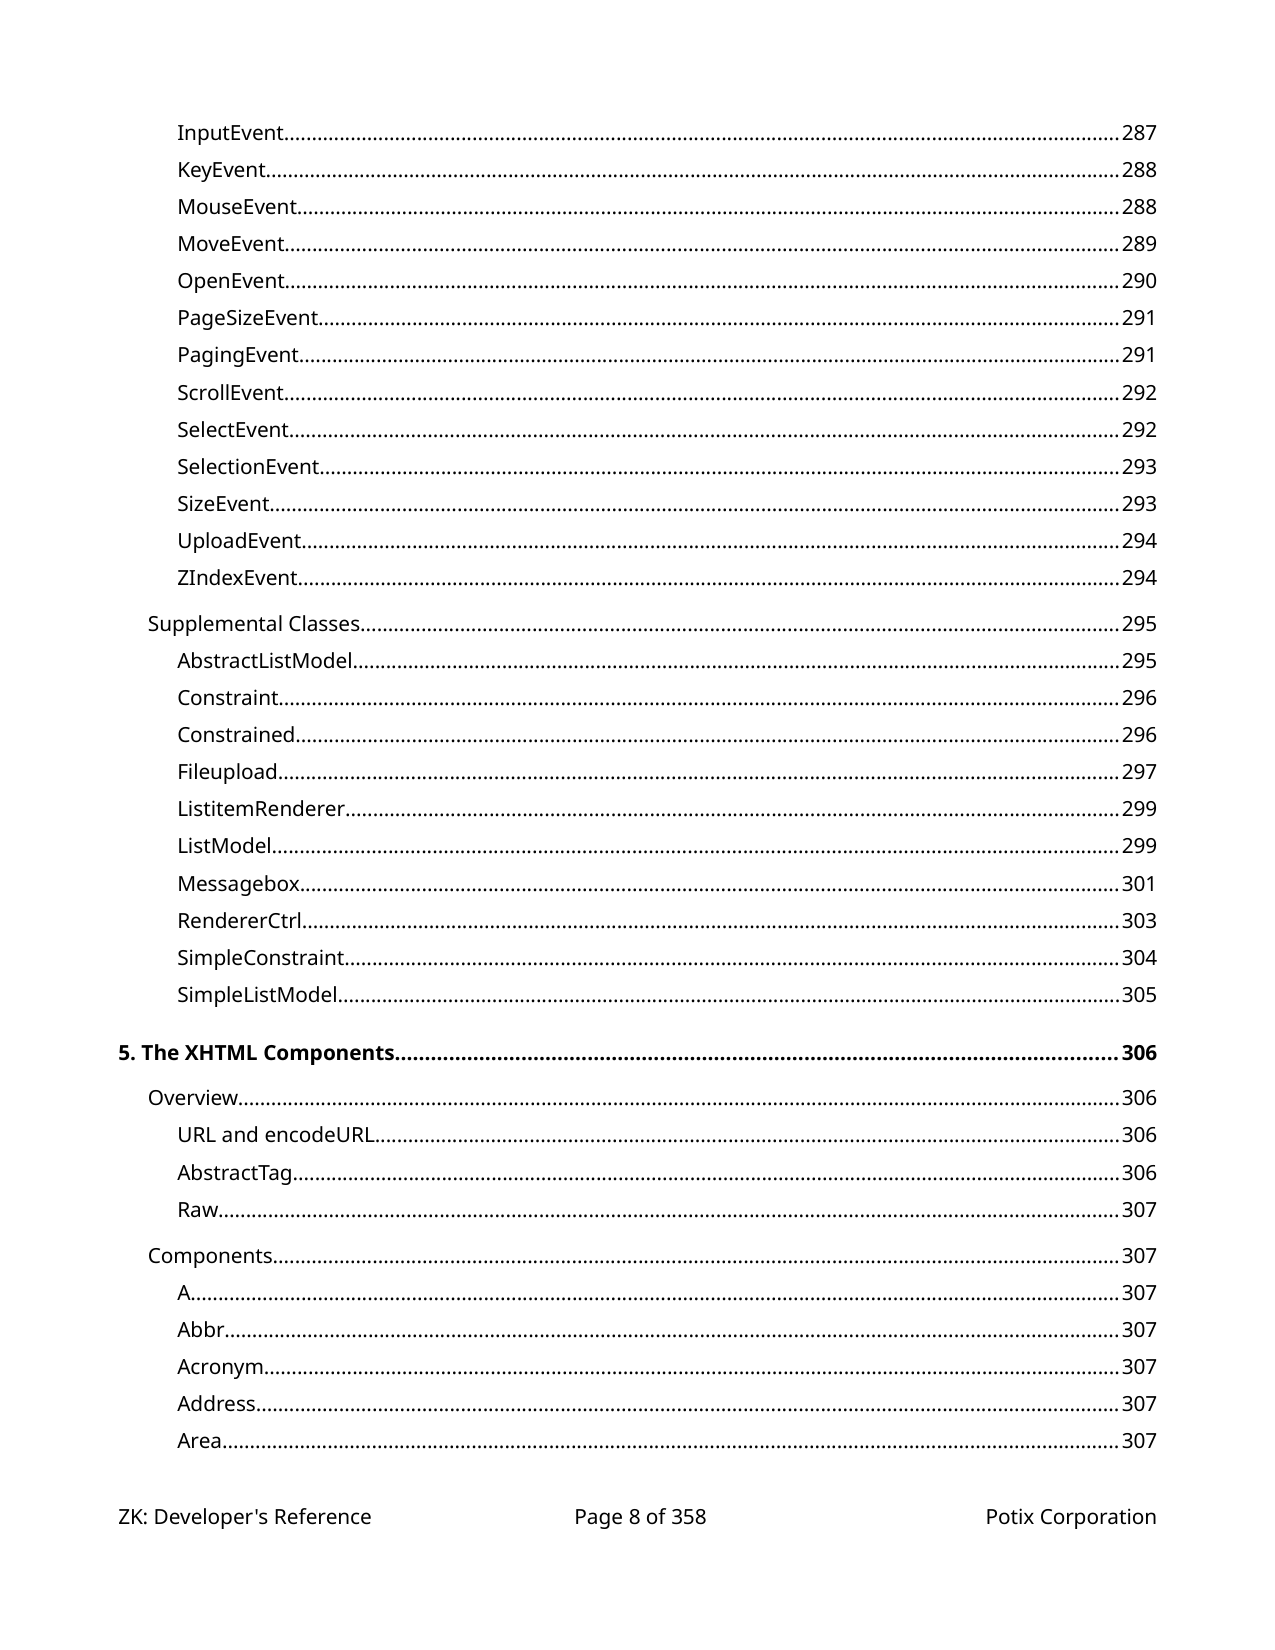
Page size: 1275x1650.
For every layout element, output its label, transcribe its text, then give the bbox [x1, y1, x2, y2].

text Address 307 [177, 1389, 1157, 1417]
text PageSizeEvent 291 [177, 303, 1157, 332]
text AbstractListModel 295 [177, 646, 1157, 674]
text A 307 [177, 1278, 1157, 1306]
text MoveEvent 289 [177, 229, 1157, 258]
text MouseEvent 288 [177, 192, 1157, 221]
text Raw 307 [177, 1195, 1157, 1223]
text OpenEvent 290 [177, 266, 1157, 295]
text ZIndexEvent 294 [177, 563, 1157, 591]
text Constraint 296 [177, 683, 1157, 711]
text Fileupload 297 [177, 757, 1157, 786]
text KeyEvent 288 [177, 155, 1157, 183]
text InputEvent 287 [177, 118, 1157, 146]
text Supplemental Classes 295 [148, 609, 1157, 637]
text Acronym 307 [177, 1352, 1157, 1380]
text Abbr 307 [177, 1315, 1157, 1343]
text SelectionEvent 293 [177, 452, 1157, 480]
text Overview 306 [148, 1083, 1157, 1112]
text Messagebox 301 [177, 869, 1157, 897]
text RendererCtrl 303 [177, 906, 1157, 934]
text ListitemRenderer 299 [177, 794, 1157, 823]
text PagingEvent 291 [177, 341, 1157, 369]
text 5. The XHTML Components 306 [118, 1038, 1157, 1066]
text ListModel 299 [177, 832, 1157, 860]
text SizeEvent 293 [177, 489, 1157, 517]
text UploadEvent 294 [177, 526, 1157, 554]
text ScrollEvent 292 [177, 378, 1157, 406]
text Components 307 [148, 1241, 1157, 1269]
text SelectEvent 292 [177, 415, 1157, 443]
text URL and encodeURL 306 [177, 1121, 1157, 1149]
text SimpleListModel 305 [177, 980, 1157, 1008]
text Constrained 296 [177, 720, 1157, 748]
text AbstractTag 306 [177, 1158, 1157, 1186]
text SimpleConstraint 304 [177, 943, 1157, 971]
text Area 307 [177, 1426, 1157, 1454]
